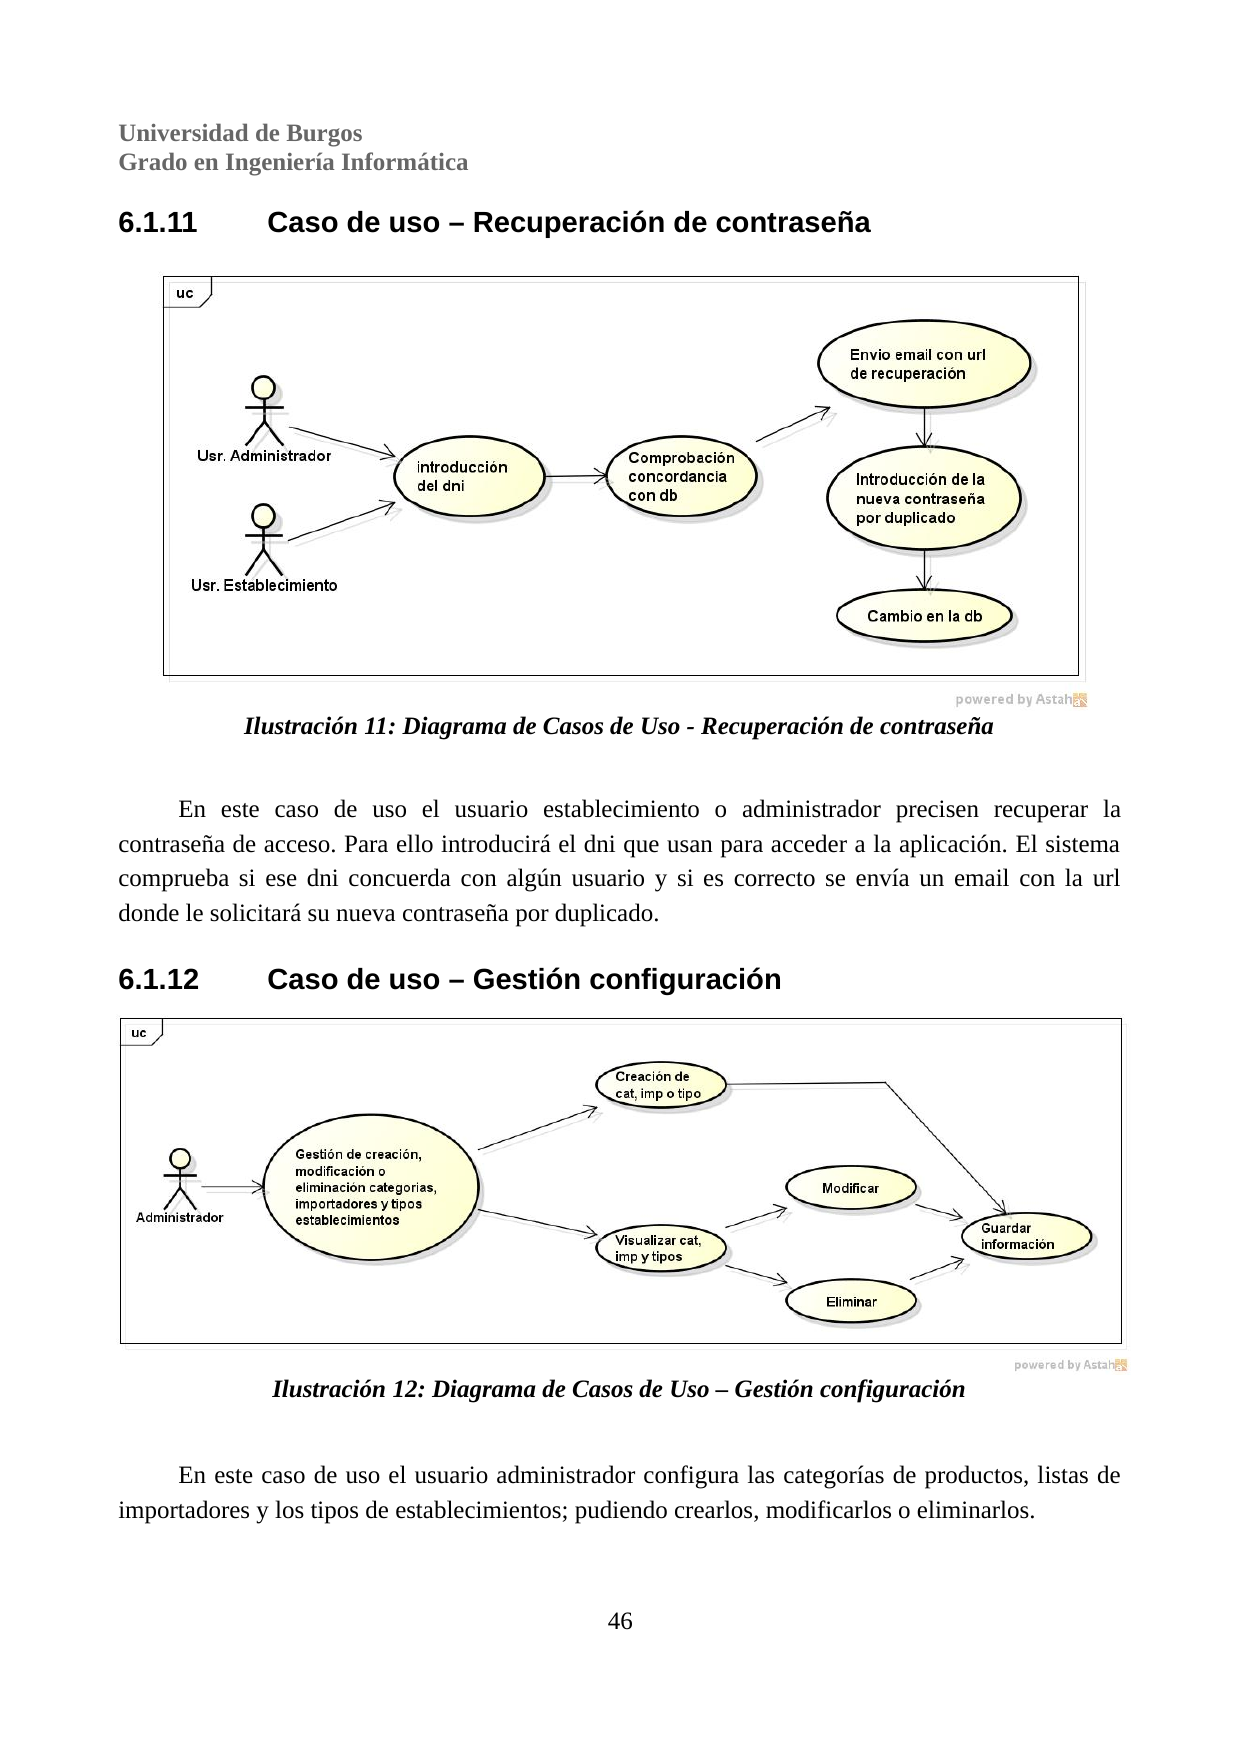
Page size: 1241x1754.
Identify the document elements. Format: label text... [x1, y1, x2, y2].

text En este caso de uso el usuario administrador configura las categorías de productos, listas de importadores y los tipos de establecimientos; pudiendo crearlos, modificarlos o eliminarlos. [118, 1460, 1122, 1524]
picture [109, 1007, 1131, 1375]
text Ilustración 11: Diagrama de Casos de Uso - Recuperación de contraseña [150, 711, 1090, 740]
text Ilustración 12: Diagrama de Casos de Uso – Gestión configuración [109, 1375, 1131, 1403]
picture [150, 263, 1090, 711]
subtitle Caso de uso – Recuperación de contraseña [118, 205, 1122, 239]
text En este caso de uso el usuario establecimiento o administrador precisen recuperar la contraseña de acceso. Para ello introducirá el dni que usan para acceder a la aplicación. El sistema comprueba si ese dni concuerda con algún usuario y si es correcto se envía un email con la url donde le solicitará su nueva contraseña por duplicado. [118, 794, 1122, 927]
subtitle Caso de uso – Gestión configuración [118, 962, 1122, 995]
